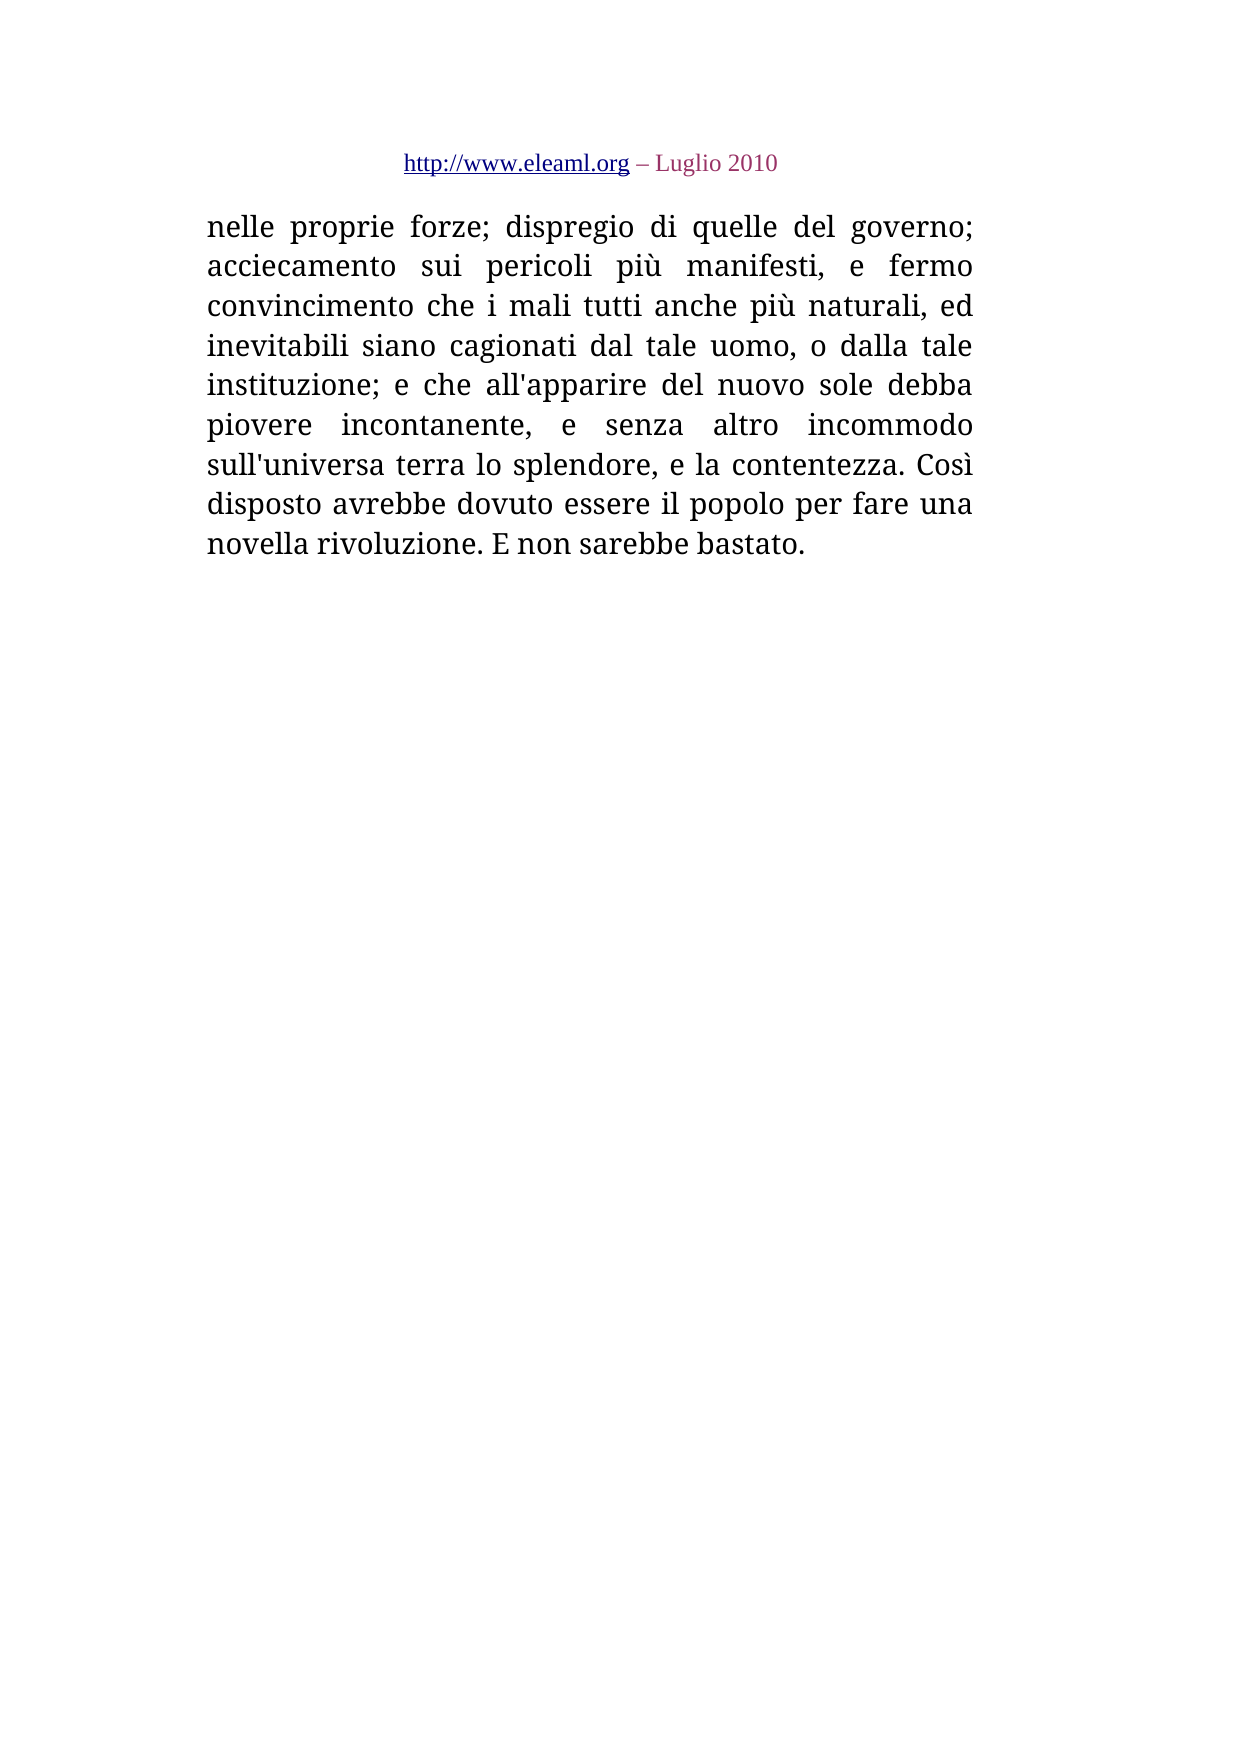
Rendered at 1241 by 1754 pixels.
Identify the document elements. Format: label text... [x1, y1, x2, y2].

text nelle proprie forze; dispregio di quelle del governo; acciecamento sui pericoli più manifesti, e fermo convincimento che i mali tutti anche più naturali, ed inevitabili siano cagionati dal tale uomo, o dalla tale instituzione; e che all'apparire del nuovo sole debba piovere incontanente, e senza altro incommodo sull'universa terra lo splendore, e la contentezza. Così disposto avrebbe dovuto essere il popolo per fare una novella rivoluzione. E non sarebbe bastato. [207, 206, 974, 563]
